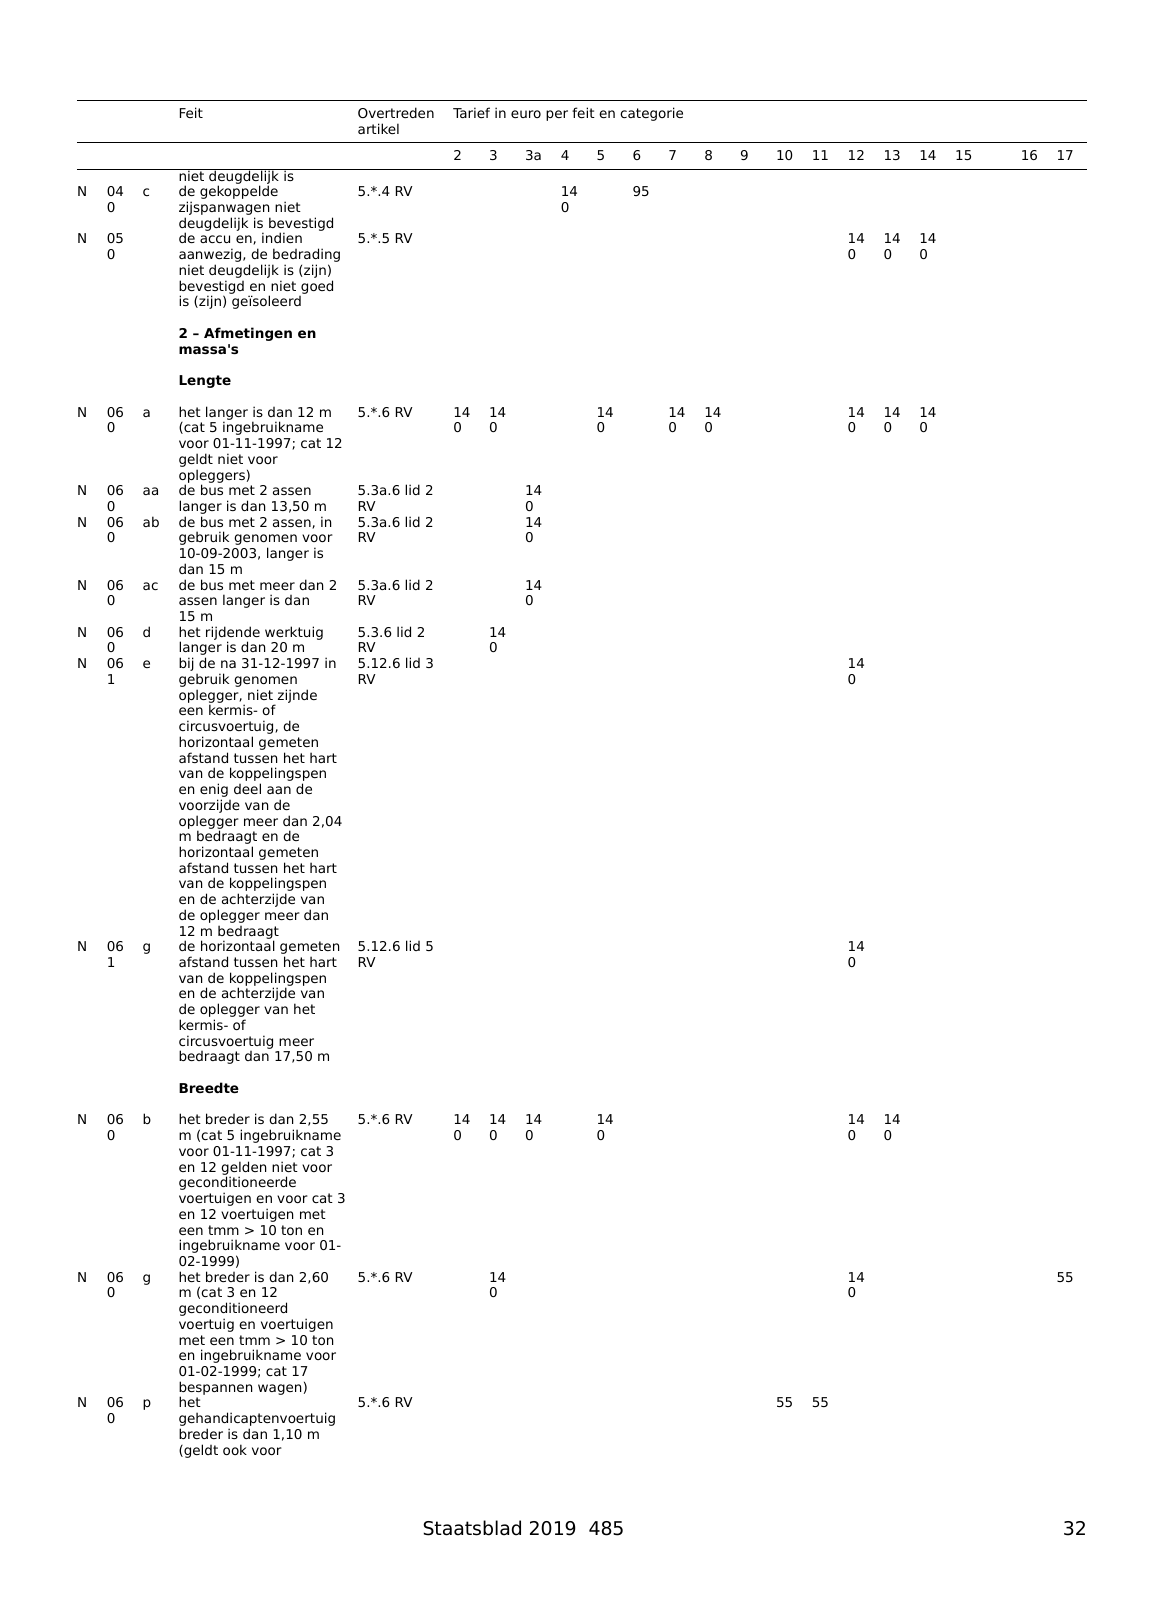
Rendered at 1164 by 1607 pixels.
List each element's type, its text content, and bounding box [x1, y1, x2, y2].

table_cell 3a [519, 143, 555, 168]
table_cell [101, 1081, 136, 1096]
table_cell [841, 1395, 877, 1458]
table_header Feit [172, 101, 352, 142]
table_cell [519, 939, 555, 1065]
table_cell [877, 373, 913, 389]
table_cell [806, 1081, 841, 1096]
table_cell [555, 939, 591, 1065]
table_cell [1051, 578, 1087, 624]
table_cell [519, 404, 555, 483]
table_cell [734, 625, 770, 656]
table_cell [1051, 357, 1087, 373]
table_cell [913, 310, 949, 326]
table_cell [662, 310, 698, 326]
table_cell [806, 1065, 841, 1081]
table_cell [698, 625, 734, 656]
table_cell [949, 231, 1015, 310]
table_cell 5.12.6 lid 3 RV [352, 656, 447, 939]
table_cell 140 [519, 1112, 555, 1269]
table_cell [555, 515, 591, 577]
table_cell [519, 389, 555, 404]
table_cell [734, 404, 770, 483]
table_cell [77, 170, 101, 184]
table_cell [626, 373, 662, 389]
table_cell [1051, 939, 1087, 1065]
table_cell [841, 373, 877, 389]
table_cell [662, 1112, 698, 1269]
table_header [77, 101, 101, 142]
table_cell [662, 656, 698, 939]
table_cell [662, 357, 698, 373]
table_cell 5.*.6 RV [352, 1395, 447, 1458]
table_cell 14 [913, 143, 949, 168]
table_cell [806, 373, 841, 389]
table_cell [591, 170, 626, 184]
table_cell [877, 1270, 913, 1395]
table_cell [591, 373, 626, 389]
table_cell [447, 1096, 483, 1112]
table_cell [352, 326, 447, 357]
table_cell [949, 326, 1015, 357]
table_cell aa [136, 483, 172, 514]
table_cell [483, 184, 519, 231]
table_cell [734, 389, 770, 404]
table_cell [806, 1096, 841, 1112]
table_cell p [136, 1395, 172, 1458]
table_cell [877, 656, 913, 939]
table_cell [770, 389, 806, 404]
table_cell [949, 404, 1015, 483]
table_cell 140 [841, 656, 877, 939]
table_cell [662, 170, 698, 184]
table_cell [877, 357, 913, 373]
table_cell [626, 1081, 662, 1096]
table_cell [1015, 1395, 1051, 1458]
table_cell [913, 656, 949, 939]
table_cell [101, 357, 136, 373]
table_cell 140 [841, 1270, 877, 1395]
table_cell [949, 578, 1015, 624]
table_cell [172, 310, 352, 326]
table_cell [591, 578, 626, 624]
table_cell [770, 656, 806, 939]
table_cell [662, 184, 698, 231]
table_cell niet deugdelijk is [172, 170, 352, 184]
table_cell [483, 310, 519, 326]
table_cell [662, 1395, 698, 1458]
table_cell [626, 483, 662, 514]
table_cell [591, 1395, 626, 1458]
table_cell [519, 231, 555, 310]
table_cell [447, 389, 483, 404]
table_cell 140 [841, 1112, 877, 1269]
table_cell [172, 1096, 352, 1112]
table_cell [949, 1395, 1015, 1458]
table_cell 060 [101, 1270, 136, 1395]
table_cell 060 [101, 625, 136, 656]
table_cell 140 [483, 1270, 519, 1395]
table_cell [913, 1270, 949, 1395]
table_cell [770, 625, 806, 656]
table_cell [913, 1065, 949, 1081]
table_cell [949, 170, 1015, 184]
table_cell N [77, 1270, 101, 1395]
table_cell [483, 231, 519, 310]
table_cell 060 [101, 578, 136, 624]
table_cell [698, 326, 734, 357]
table_cell 140 [483, 404, 519, 483]
table_cell [483, 1096, 519, 1112]
table_cell [555, 389, 591, 404]
table_cell 060 [101, 1395, 136, 1458]
table_cell [519, 1096, 555, 1112]
table_cell a [136, 404, 172, 483]
table_cell [136, 231, 172, 310]
table_cell het gehandicaptenvoertuig breder is dan 1,10 m (geldt ook voor [172, 1395, 352, 1458]
table_cell [591, 1096, 626, 1112]
table_cell [1051, 373, 1087, 389]
table_cell [555, 1112, 591, 1269]
table_cell 55 [1051, 1270, 1087, 1395]
table_cell 13 [877, 143, 913, 168]
table_cell [770, 231, 806, 310]
table_cell [734, 1081, 770, 1096]
table_cell [734, 1395, 770, 1458]
table_cell [698, 1096, 734, 1112]
table_cell [877, 1081, 913, 1096]
table_cell [698, 1112, 734, 1269]
table_cell [734, 184, 770, 231]
table_cell [483, 389, 519, 404]
table_cell [136, 389, 172, 404]
table_cell [949, 515, 1015, 577]
table_cell N [77, 625, 101, 656]
table_cell 4 [555, 143, 591, 168]
table_cell [913, 326, 949, 357]
table_cell [519, 625, 555, 656]
table_cell [626, 404, 662, 483]
table_cell [1015, 389, 1051, 404]
table_cell [447, 939, 483, 1065]
table_cell [949, 939, 1015, 1065]
table_cell [447, 1395, 483, 1458]
table_cell [447, 326, 483, 357]
table_cell [555, 170, 591, 184]
table_cell [626, 578, 662, 624]
table_cell de accu en, indien aanwezig, de bedrading niet deugdelijk is (zijn) bevestigd en niet goed is (zijn) geïsoleerd [172, 231, 352, 310]
table_cell de bus met 2 assen langer is dan 13,50 m [172, 483, 352, 514]
table_cell [555, 483, 591, 514]
table_cell [877, 184, 913, 231]
table_cell 11 [806, 143, 841, 168]
table_cell [483, 357, 519, 373]
table_cell [626, 515, 662, 577]
table_cell [1015, 656, 1051, 939]
table_cell [806, 939, 841, 1065]
table_cell [806, 515, 841, 577]
table_cell [136, 357, 172, 373]
table_cell [698, 1270, 734, 1395]
table_cell [77, 326, 101, 357]
table_cell [734, 231, 770, 310]
table_cell [877, 1065, 913, 1081]
table_cell [806, 625, 841, 656]
table_cell [136, 373, 172, 389]
table_cell [1015, 578, 1051, 624]
table_cell de bus met 2 assen, in gebruik genomen voor 10-09-2003, langer is dan 15 m [172, 515, 352, 577]
table_cell [913, 939, 949, 1065]
table_cell [626, 389, 662, 404]
table_cell [913, 373, 949, 389]
table_cell Lengte [172, 373, 352, 389]
table_cell [447, 310, 483, 326]
table_cell [806, 231, 841, 310]
table_header [101, 101, 136, 142]
table_cell [136, 1081, 172, 1096]
table_cell [949, 625, 1015, 656]
table_cell [806, 656, 841, 939]
table_cell 140 [877, 231, 913, 310]
table_cell [447, 578, 483, 624]
table_cell 140 [877, 404, 913, 483]
table_cell 050 [101, 231, 136, 310]
table_cell [734, 373, 770, 389]
table_cell N [77, 515, 101, 577]
table_cell [913, 625, 949, 656]
table_cell [841, 515, 877, 577]
table_cell [841, 1096, 877, 1112]
table_cell [77, 373, 101, 389]
table_cell [447, 357, 483, 373]
table_cell [1051, 1395, 1087, 1458]
table_cell 5.*.6 RV [352, 1270, 447, 1395]
table_cell [770, 326, 806, 357]
table_cell [770, 170, 806, 184]
table_cell [1015, 326, 1051, 357]
table_cell [913, 389, 949, 404]
table_header Overtreden artikel [352, 101, 447, 142]
table_cell [483, 326, 519, 357]
table_cell ac [136, 578, 172, 624]
table_cell 5.12.6 lid 5 RV [352, 939, 447, 1065]
table_cell [913, 1081, 949, 1096]
table_cell 140 [913, 404, 949, 483]
table_cell [698, 656, 734, 939]
table_cell 140 [841, 231, 877, 310]
table_cell [841, 170, 877, 184]
table_cell [591, 656, 626, 939]
table_cell [555, 1096, 591, 1112]
table_cell 8 [698, 143, 734, 168]
table_cell N [77, 578, 101, 624]
table_cell [841, 578, 877, 624]
table_cell [734, 310, 770, 326]
table_cell [841, 184, 877, 231]
table_cell 5.*.4 RV [352, 184, 447, 231]
table_cell 140 [555, 184, 591, 231]
table_cell [734, 357, 770, 373]
table_cell [447, 483, 483, 514]
table_cell [483, 483, 519, 514]
table_cell [806, 1270, 841, 1395]
table_cell [1015, 1112, 1051, 1269]
table_cell [841, 483, 877, 514]
table_cell [949, 1112, 1015, 1269]
table_cell [698, 310, 734, 326]
table_cell 040 [101, 184, 136, 231]
table_cell [1051, 515, 1087, 577]
table_cell [483, 373, 519, 389]
table_cell [1015, 1081, 1051, 1096]
table_cell [698, 184, 734, 231]
table_cell [841, 389, 877, 404]
table_cell N [77, 1395, 101, 1458]
table_cell [447, 625, 483, 656]
table_cell [77, 389, 101, 404]
table_cell 061 [101, 939, 136, 1065]
table_cell [519, 170, 555, 184]
table_cell 060 [101, 483, 136, 514]
table_cell [555, 1395, 591, 1458]
table_cell [77, 1065, 101, 1081]
table_cell 140 [913, 231, 949, 310]
table_cell 2 – Afmetingen en massa's [172, 326, 352, 357]
table_cell het langer is dan 12 m (cat 5 ingebruikname voor 01-11-1997; cat 12 geldt niet voor opleggers) [172, 404, 352, 483]
table_cell [1051, 184, 1087, 231]
table_cell [101, 373, 136, 389]
table_cell [770, 404, 806, 483]
table_cell [626, 357, 662, 373]
table_cell [877, 483, 913, 514]
table_cell [447, 184, 483, 231]
table_cell [352, 310, 447, 326]
table_cell [734, 483, 770, 514]
table_cell 140 [483, 625, 519, 656]
table_cell [698, 483, 734, 514]
table_cell [841, 326, 877, 357]
table_cell 5.3a.6 lid 2 RV [352, 578, 447, 624]
table_cell [519, 373, 555, 389]
table_cell het breder is dan 2,55 m (cat 5 ingebruikname voor 01-11-1997; cat 3 en 12 gelden niet voor geconditioneerde voertuigen en voor cat 3 en 12 voertuigen met een tmm > 10 ton en ingebruikname voor 01-02-1999) [172, 1112, 352, 1269]
table_cell 140 [591, 404, 626, 483]
table_cell de bus met meer dan 2 assen langer is dan 15 m [172, 578, 352, 624]
table_cell [555, 310, 591, 326]
table_cell [698, 170, 734, 184]
table_cell [352, 357, 447, 373]
table_cell [519, 1065, 555, 1081]
table_cell [806, 310, 841, 326]
table_cell 140 [662, 404, 698, 483]
table_cell [626, 1112, 662, 1269]
table_cell [172, 1065, 352, 1081]
table_cell [447, 515, 483, 577]
table_cell [806, 184, 841, 231]
table_cell [913, 483, 949, 514]
table_cell [555, 578, 591, 624]
table_cell N [77, 184, 101, 231]
table_cell [626, 939, 662, 1065]
table_cell [841, 310, 877, 326]
table_cell [1051, 1112, 1087, 1269]
table_cell [626, 1065, 662, 1081]
table_cell [877, 1395, 913, 1458]
table_cell [913, 1395, 949, 1458]
table_cell [662, 231, 698, 310]
table_cell [913, 1096, 949, 1112]
table_cell d [136, 625, 172, 656]
table_cell [1015, 1096, 1051, 1112]
table_cell [877, 939, 913, 1065]
table_cell [77, 1096, 101, 1112]
table_cell 5.3a.6 lid 2 RV [352, 483, 447, 514]
table_cell [352, 373, 447, 389]
table_cell [555, 1065, 591, 1081]
table_cell [734, 1065, 770, 1081]
table_cell [698, 515, 734, 577]
table_cell [1051, 326, 1087, 357]
table_cell [519, 656, 555, 939]
table_cell [949, 1096, 1015, 1112]
table_cell [1051, 310, 1087, 326]
table_cell [698, 373, 734, 389]
table_cell N [77, 656, 101, 939]
table_cell [1015, 1270, 1051, 1395]
table_cell [1015, 184, 1051, 231]
table_cell 3 [483, 143, 519, 168]
table_cell [698, 1081, 734, 1096]
table_cell [1051, 483, 1087, 514]
table_cell [734, 1096, 770, 1112]
table_cell [698, 578, 734, 624]
table_cell 140 [519, 515, 555, 577]
table_cell [877, 326, 913, 357]
table_cell [519, 1270, 555, 1395]
table_cell [101, 1096, 136, 1112]
table_cell [770, 373, 806, 389]
table_cell [555, 373, 591, 389]
table_cell e [136, 656, 172, 939]
table_cell [1051, 231, 1087, 310]
table_cell [734, 326, 770, 357]
table_cell [555, 357, 591, 373]
table_cell [1015, 357, 1051, 373]
table_cell [591, 184, 626, 231]
table_cell [483, 170, 519, 184]
table_cell [136, 170, 172, 184]
table_cell [734, 170, 770, 184]
table_cell [949, 357, 1015, 373]
table_cell N [77, 939, 101, 1065]
table_cell N [77, 483, 101, 514]
table_cell [626, 326, 662, 357]
table_cell [1015, 404, 1051, 483]
table_cell [841, 357, 877, 373]
table_cell [1015, 170, 1051, 184]
table_cell [913, 1112, 949, 1269]
table_cell [1015, 1065, 1051, 1081]
table_cell [949, 656, 1015, 939]
table_cell [877, 170, 913, 184]
table_cell [770, 357, 806, 373]
table_cell [662, 1081, 698, 1096]
table_cell [101, 170, 136, 184]
table_cell de gekoppelde zijspanwagen niet deugdelijk is bevestigd [172, 184, 352, 231]
table_cell [1051, 625, 1087, 656]
table_cell Breedte [172, 1081, 352, 1096]
table_cell [591, 326, 626, 357]
table_cell [662, 1065, 698, 1081]
table_cell 140 [447, 404, 483, 483]
table_cell bij de na 31-12-1997 in gebruik genomen oplegger, niet zijnde een kermis- of circusvoertuig, de horizontaal gemeten afstand tussen het hart van de koppelingspen en enig deel aan de voorzijde van de oplegger meer dan 2,04 m bedraagt en de horizontaal gemeten afstand tussen het hart van de koppelingspen en de achterzijde van de oplegger meer dan 12 m bedraagt [172, 656, 352, 939]
table_cell [626, 625, 662, 656]
table_cell 5.*.5 RV [352, 231, 447, 310]
table_cell 95 [626, 184, 662, 231]
table_cell 15 [949, 143, 1015, 168]
table_cell [447, 1270, 483, 1395]
table_cell [591, 483, 626, 514]
table_cell 9 [734, 143, 770, 168]
table_cell [770, 939, 806, 1065]
table_cell [555, 656, 591, 939]
table_cell 55 [770, 1395, 806, 1458]
table_cell [626, 1096, 662, 1112]
table_cell g [136, 939, 172, 1065]
table_cell [136, 1065, 172, 1081]
table_cell [1015, 515, 1051, 577]
table_cell [136, 143, 172, 168]
table_cell [770, 578, 806, 624]
table_cell [101, 1065, 136, 1081]
table_cell [806, 170, 841, 184]
table_cell [447, 373, 483, 389]
table_cell [447, 170, 483, 184]
table_cell [101, 326, 136, 357]
table_cell [483, 1395, 519, 1458]
table_cell [1015, 310, 1051, 326]
table_cell [806, 389, 841, 404]
table_cell [172, 143, 352, 168]
table_cell 140 [841, 404, 877, 483]
table_cell [698, 389, 734, 404]
table_cell [626, 1395, 662, 1458]
table_cell [555, 326, 591, 357]
table_cell [626, 1270, 662, 1395]
table_cell N [77, 1112, 101, 1269]
table_cell [1051, 1065, 1087, 1081]
table_cell [806, 1112, 841, 1269]
table_cell [136, 326, 172, 357]
table_cell 6 [626, 143, 662, 168]
table_cell [591, 1270, 626, 1395]
table_cell [519, 184, 555, 231]
table_cell 5.3.6 lid 2 RV [352, 625, 447, 656]
table_cell [447, 231, 483, 310]
table_cell [770, 1270, 806, 1395]
table_cell 2 [447, 143, 483, 168]
table_cell [841, 1081, 877, 1096]
table_cell [101, 143, 136, 168]
table_cell [806, 578, 841, 624]
table_cell 7 [662, 143, 698, 168]
table_cell [662, 1270, 698, 1395]
table_cell [877, 578, 913, 624]
table_cell [352, 1065, 447, 1081]
table_cell [1051, 170, 1087, 184]
table_cell de horizontaal gemeten afstand tussen het hart van de koppelingspen en de achterzijde van de oplegger van het kermis- of circusvoertuig meer bedraagt dan 17,50 m [172, 939, 352, 1065]
table_cell [662, 578, 698, 624]
table_cell [77, 357, 101, 373]
table_cell [698, 939, 734, 1065]
table_cell [447, 1065, 483, 1081]
table_cell [770, 1112, 806, 1269]
table_cell 140 [483, 1112, 519, 1269]
table_cell [447, 1081, 483, 1096]
table_cell [77, 310, 101, 326]
table_cell [626, 231, 662, 310]
table_cell [1015, 373, 1051, 389]
table_cell [698, 1395, 734, 1458]
table_cell 140 [447, 1112, 483, 1269]
table_cell [101, 389, 136, 404]
table_cell [877, 310, 913, 326]
table_cell [734, 1112, 770, 1269]
table_cell [734, 1270, 770, 1395]
table_cell N [77, 404, 101, 483]
table_cell 55 [806, 1395, 841, 1458]
table_cell [519, 357, 555, 373]
table_cell [555, 1270, 591, 1395]
table_cell [172, 389, 352, 404]
table_cell 5.*.6 RV [352, 404, 447, 483]
table_cell 060 [101, 404, 136, 483]
table_cell [734, 939, 770, 1065]
table_cell ab [136, 515, 172, 577]
table_cell [1051, 389, 1087, 404]
table_cell [1015, 939, 1051, 1065]
table_cell N [77, 231, 101, 310]
table_cell [698, 357, 734, 373]
table_cell 060 [101, 515, 136, 577]
table_cell [591, 357, 626, 373]
table_cell [698, 1065, 734, 1081]
table_cell [734, 656, 770, 939]
table_cell [483, 656, 519, 939]
table_cell 5 [591, 143, 626, 168]
table_cell [626, 310, 662, 326]
table_header [136, 101, 172, 142]
table_cell [913, 578, 949, 624]
table_cell [913, 170, 949, 184]
table_cell [352, 1096, 447, 1112]
table_cell [352, 170, 447, 184]
table_cell [913, 357, 949, 373]
table_cell [1051, 656, 1087, 939]
table_cell [483, 1081, 519, 1096]
table_header Tarief in euro per feit en categorie [447, 101, 1087, 142]
table_cell [770, 184, 806, 231]
table_cell [1051, 1096, 1087, 1112]
table_cell het rijdende werktuig langer is dan 20 m [172, 625, 352, 656]
table_cell [136, 1096, 172, 1112]
table_cell [591, 231, 626, 310]
table_cell 140 [877, 1112, 913, 1269]
table_cell [877, 625, 913, 656]
table_cell [519, 1081, 555, 1096]
table_cell [770, 1096, 806, 1112]
table_cell [877, 515, 913, 577]
table_cell 060 [101, 1112, 136, 1269]
table_cell [662, 515, 698, 577]
table_cell [698, 231, 734, 310]
table_cell c [136, 184, 172, 231]
table_cell [1051, 404, 1087, 483]
table_cell [662, 939, 698, 1065]
table_cell [591, 1081, 626, 1096]
table_cell 140 [519, 483, 555, 514]
table_cell [591, 939, 626, 1065]
table_cell [877, 1096, 913, 1112]
table_cell [591, 389, 626, 404]
table_cell [519, 326, 555, 357]
table_cell [841, 625, 877, 656]
table_cell [352, 1081, 447, 1096]
table_cell [770, 1065, 806, 1081]
table_cell [626, 656, 662, 939]
table_cell [591, 625, 626, 656]
table_cell [591, 1065, 626, 1081]
table_cell g [136, 1270, 172, 1395]
table_cell [77, 1081, 101, 1096]
table_cell [949, 1270, 1015, 1395]
table_cell [555, 625, 591, 656]
table_cell [913, 184, 949, 231]
table_cell [949, 1065, 1015, 1081]
table_cell [662, 1096, 698, 1112]
table_cell [734, 515, 770, 577]
table_cell [949, 373, 1015, 389]
table_cell [447, 656, 483, 939]
table_cell [770, 1081, 806, 1096]
table_cell [519, 310, 555, 326]
table_cell [483, 1065, 519, 1081]
table_cell het breder is dan 2,60 m (cat 3 en 12 geconditioneerd voertuig en voertuigen met een tmm > 10 ton en ingebruikname voor 01-02-1999; cat 17 bespannen wagen) [172, 1270, 352, 1395]
table_cell [352, 143, 447, 168]
table_cell 140 [519, 578, 555, 624]
table_cell [662, 389, 698, 404]
table_cell [913, 515, 949, 577]
table_cell [662, 625, 698, 656]
table_cell 10 [770, 143, 806, 168]
table_cell [626, 170, 662, 184]
table_cell [591, 515, 626, 577]
table_cell 16 [1015, 143, 1051, 168]
table_cell [483, 578, 519, 624]
table_cell [770, 515, 806, 577]
table_cell 17 [1051, 143, 1087, 168]
table_cell [555, 231, 591, 310]
table_cell [770, 310, 806, 326]
table_cell 140 [591, 1112, 626, 1269]
table_cell [806, 483, 841, 514]
table_cell [136, 310, 172, 326]
table_cell [734, 578, 770, 624]
table_cell [662, 483, 698, 514]
table_cell [662, 373, 698, 389]
table_cell 5.3a.6 lid 2 RV [352, 515, 447, 577]
table_cell [1051, 1081, 1087, 1096]
table_cell 12 [841, 143, 877, 168]
table_cell [841, 1065, 877, 1081]
table_cell [77, 143, 101, 168]
table_cell [877, 389, 913, 404]
table_cell [806, 326, 841, 357]
table_cell [949, 389, 1015, 404]
table_cell [101, 310, 136, 326]
table_cell [806, 357, 841, 373]
table_cell [949, 1081, 1015, 1096]
table_cell [949, 184, 1015, 231]
table_cell 5.*.6 RV [352, 1112, 447, 1269]
table_cell 140 [698, 404, 734, 483]
table_cell [1015, 231, 1051, 310]
table_cell [483, 939, 519, 1065]
table_cell [591, 310, 626, 326]
table_cell [483, 515, 519, 577]
table_cell [555, 1081, 591, 1096]
table_cell 061 [101, 656, 136, 939]
table_cell 140 [841, 939, 877, 1065]
table_cell [770, 483, 806, 514]
table_cell b [136, 1112, 172, 1269]
table_cell [172, 357, 352, 373]
table_cell [352, 389, 447, 404]
table_cell [949, 483, 1015, 514]
table_cell [519, 1395, 555, 1458]
table_cell [662, 326, 698, 357]
table_cell [1015, 483, 1051, 514]
table_cell [555, 404, 591, 483]
table_cell [1015, 625, 1051, 656]
table_cell [949, 310, 1015, 326]
table_cell [806, 404, 841, 483]
